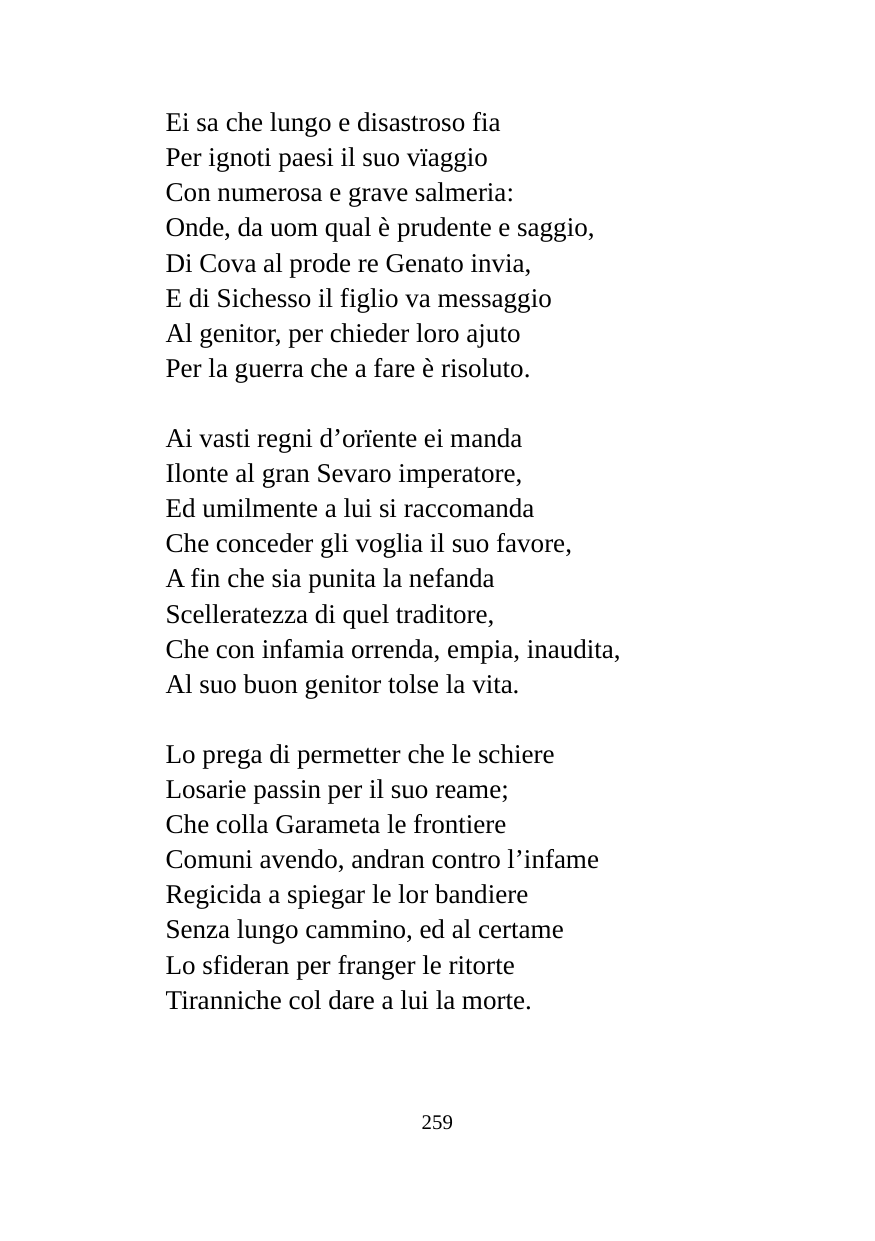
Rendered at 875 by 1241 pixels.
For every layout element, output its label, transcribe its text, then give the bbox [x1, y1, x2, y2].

text Lo sfideran per franger le ritorte [165, 949, 768, 980]
text Senza lungo cammino, ed al certame [165, 914, 768, 945]
text Scelleratezza di quel traditore, [165, 598, 768, 629]
text Che colla Garameta le frontiere [165, 808, 768, 839]
text Che conceder gli voglia il suo favore, [165, 527, 768, 559]
text Comuni avendo, andran contro l’infame [165, 843, 768, 874]
text Losarie passin per il suo reame; [165, 773, 768, 804]
text Lo prega di permetter che le schiere [165, 738, 768, 769]
text Al suo buon genitor tolse la vita. [165, 668, 768, 699]
text Tiranniche col dare a lui la morte. [165, 984, 768, 1015]
text Al genitor, per chieder loro ajuto [165, 317, 768, 348]
text Ei sa che lungo e disastroso fia [165, 106, 768, 137]
text Per ignoti paesi il suo vïaggio [165, 141, 768, 172]
text Per la guerra che a fare è risoluto. [165, 352, 768, 383]
text Ilonte al gran Sevaro imperatore, [165, 457, 768, 488]
text Regicida a spiegar le lor bandiere [165, 878, 768, 910]
text Onde, da uom qual è prudente e saggio, [165, 212, 768, 243]
text Di Cova al prode re Genato invia, [165, 247, 768, 278]
text A fin che sia punita la nefanda [165, 563, 768, 594]
text Che con infamia orrenda, empia, inaudita, [165, 633, 768, 664]
text Ed umilmente a lui si raccomanda [165, 492, 768, 523]
text Ai vasti regni d’orïente ei manda [165, 422, 768, 453]
text Con numerosa e grave salmeria: [165, 176, 768, 208]
text E di Sichesso il figlio va messaggio [165, 282, 768, 313]
